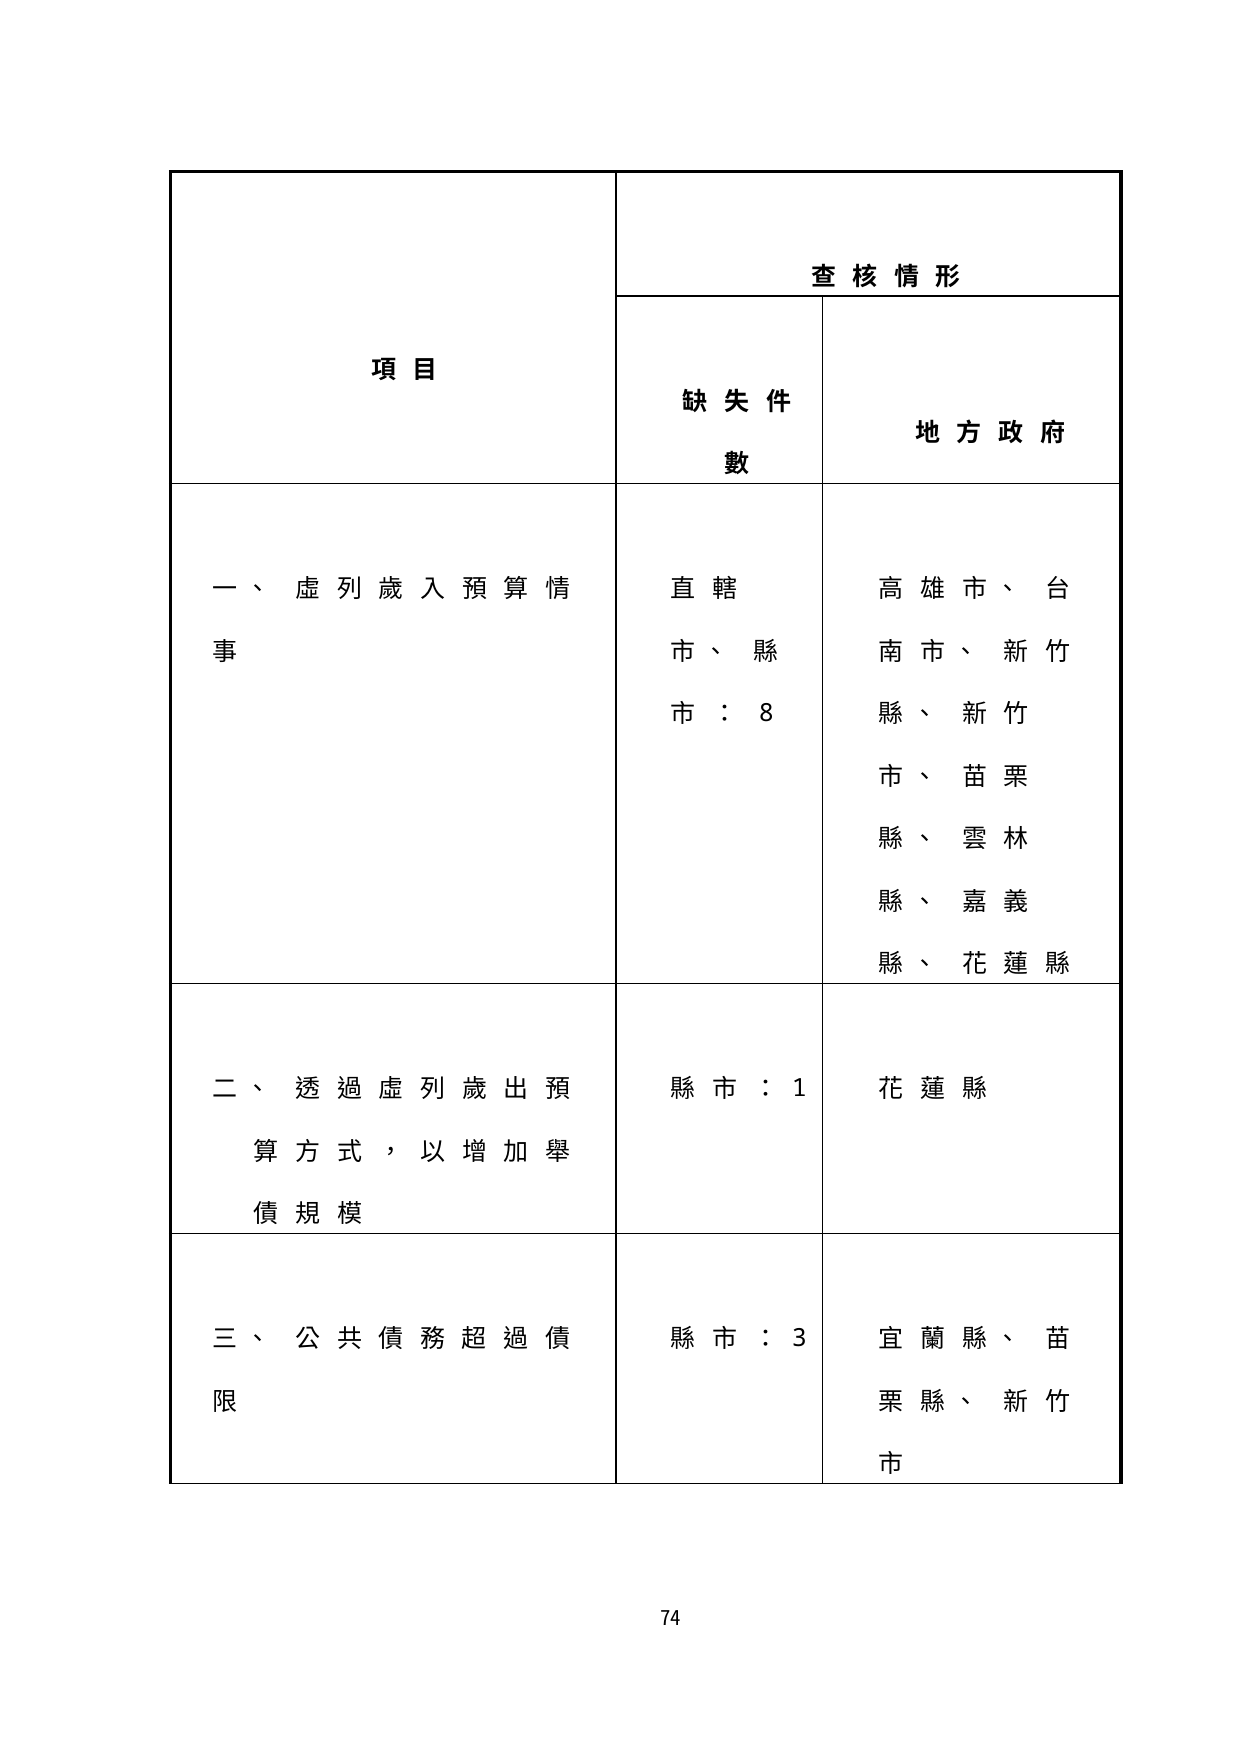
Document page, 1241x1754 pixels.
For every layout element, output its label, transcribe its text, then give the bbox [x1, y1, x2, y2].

table_header 查核情形 [617, 173, 1119, 295]
table_cell 高雄市、台南市、新竹縣、新竹市、苗栗縣、雲林縣、嘉義縣、花蓮縣 [823, 484, 1119, 983]
table_cell 二、透過虛列歲出預算方式，以增加舉債規模 [172, 984, 615, 1233]
table_cell 縣市：1 [617, 984, 822, 1233]
table_cell 宜蘭縣、苗栗縣、新竹市 [823, 1234, 1119, 1483]
table_cell 一、虛列歲入預算情事 [172, 484, 615, 983]
table_cell 地方政府 [823, 297, 1119, 483]
table_cell 直轄市、縣市：8 [617, 484, 822, 983]
table_cell 花蓮縣 [823, 984, 1119, 1233]
table_cell 三、公共債務超過債限 [172, 1234, 615, 1483]
table_cell 缺失件數 [617, 297, 822, 483]
table_header 項目 [172, 173, 615, 483]
table_cell 縣市：3 [617, 1234, 822, 1483]
